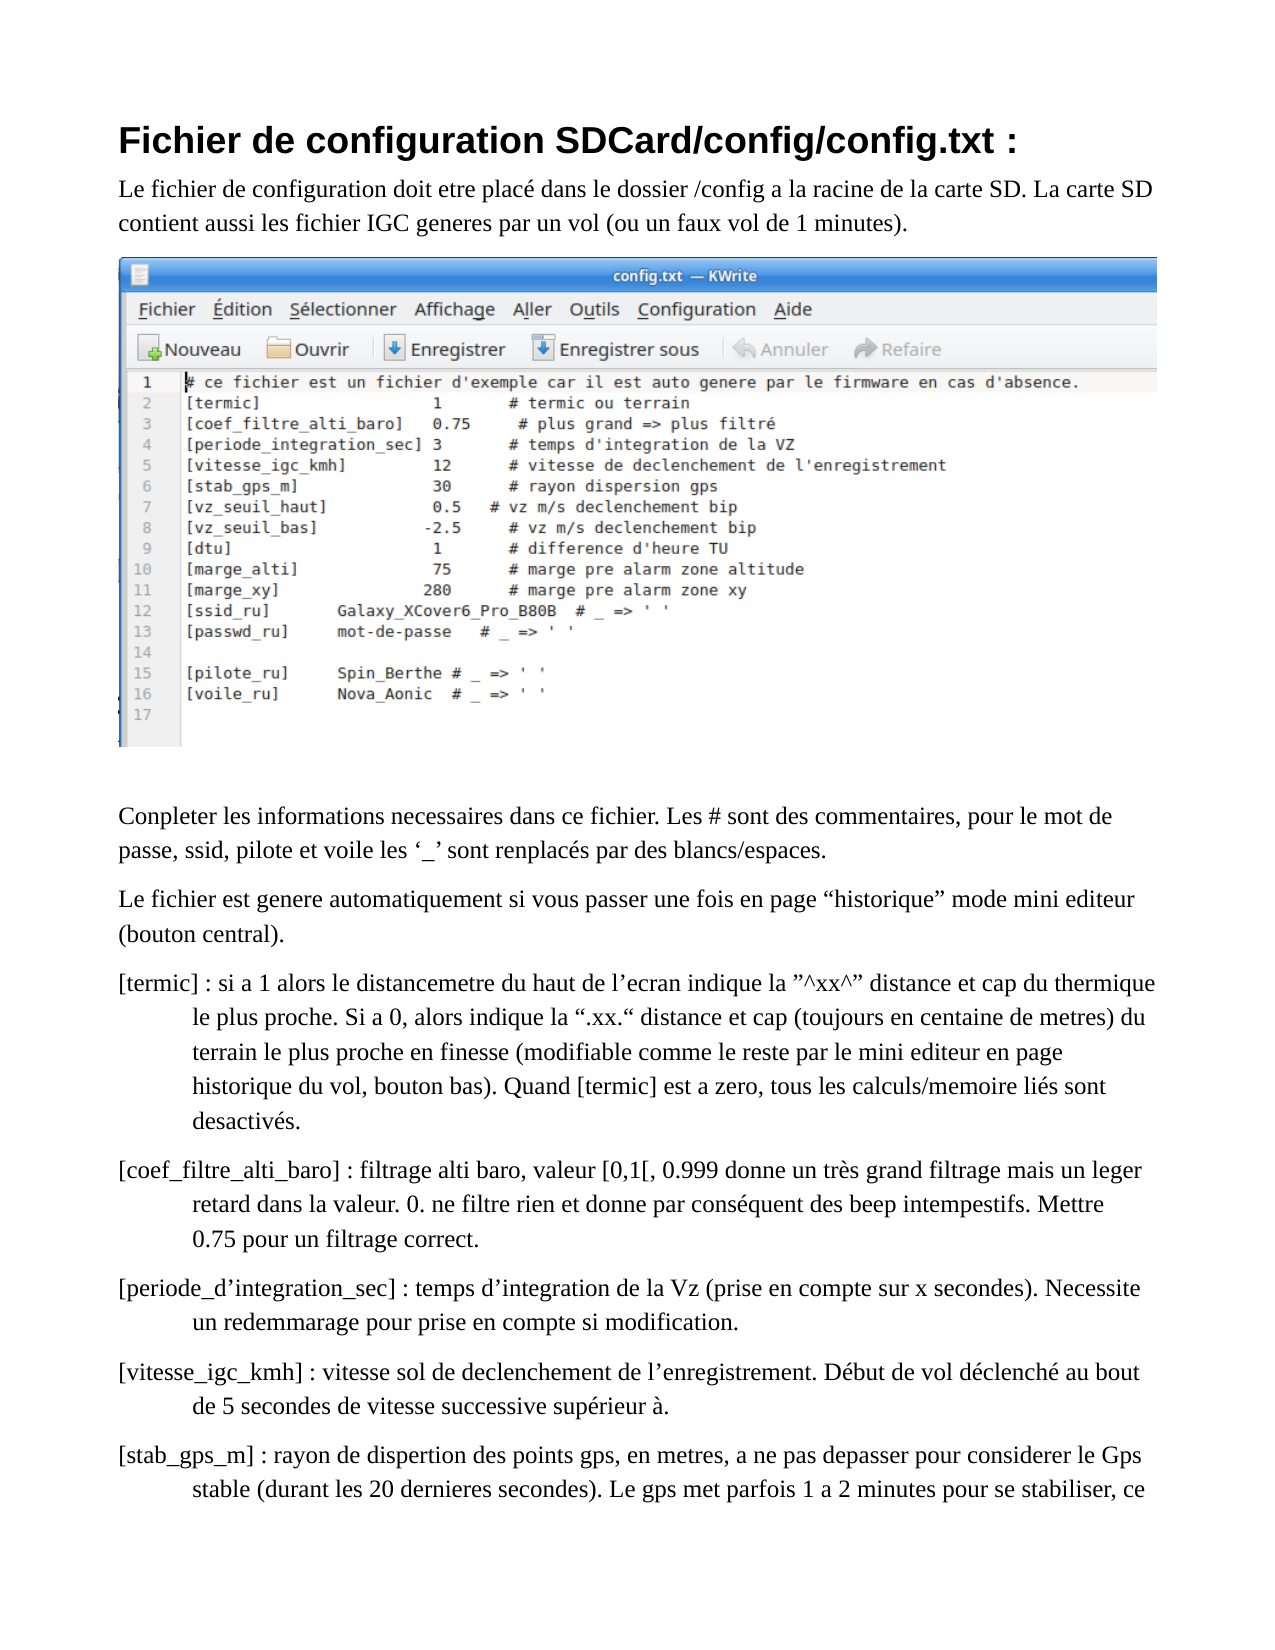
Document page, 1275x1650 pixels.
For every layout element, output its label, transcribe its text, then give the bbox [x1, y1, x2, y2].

subtitle Fichier de configuration SDCard/config/config.txt : [118, 118, 1157, 161]
text [termic] : si a 1 alors le distancemetre du haut de l’ecran indique la ”^xx^” distance et cap du thermique le plus proche. Si a 0, alors indique la “.xx.“ distance et cap (toujours en centaine de metres) du terrain le plus proche en finesse (modifiable comme le reste par le mini editeur en page historique du vol, bouton bas). Quand [termic] est a zero, tous les calculs/memoire liés sont desactivés. [118, 968, 1157, 1135]
text Le fichier de configuration doit etre placé dans le dossier /config a la racine de la carte SD. La carte SD contient aussi les fichier IGC generes par un vol (ou un faux vol de 1 minutes). [118, 174, 1157, 237]
text [coef_filtre_alti_baro] : filtrage alti baro, valeur [0,1[, 0.999 donne un très grand filtrage mais un leger retard dans la valeur. 0. ne filtre rien et donne par conséquent des beep intempestifs. Mettre 0.75 pour un filtrage correct. [118, 1155, 1157, 1253]
text [periode_d’integration_sec] : temps d’integration de la Vz (prise en compte sur x secondes). Necessite un redemmarage pour prise en compte si modification. [118, 1273, 1157, 1336]
text [stab_gps_m] : rayon de dispertion des points gps, en metres, a ne pas depasser pour considerer le Gps stable (durant les 20 dernieres secondes). Le gps met parfois 1 a 2 minutes pour se stabiliser, ce [118, 1440, 1157, 1503]
text Le fichier est genere automatiquement si vous passer une fois en page “historique” mode mini editeur (bouton central). [118, 884, 1157, 948]
text [vitesse_igc_kmh] : vitesse sol de declenchement de l’enregistrement. Début de vol déclenché au bout de 5 secondes de vitesse successive supérieur à. [118, 1357, 1157, 1420]
text Conpleter les informations necessaires dans ce fichier. Les # sont des commentaires, pour le mot de passe, ssid, pilote et voile les ‘_’ sont renplacés par des blancs/espaces. [118, 801, 1157, 864]
picture [118, 257, 1157, 747]
